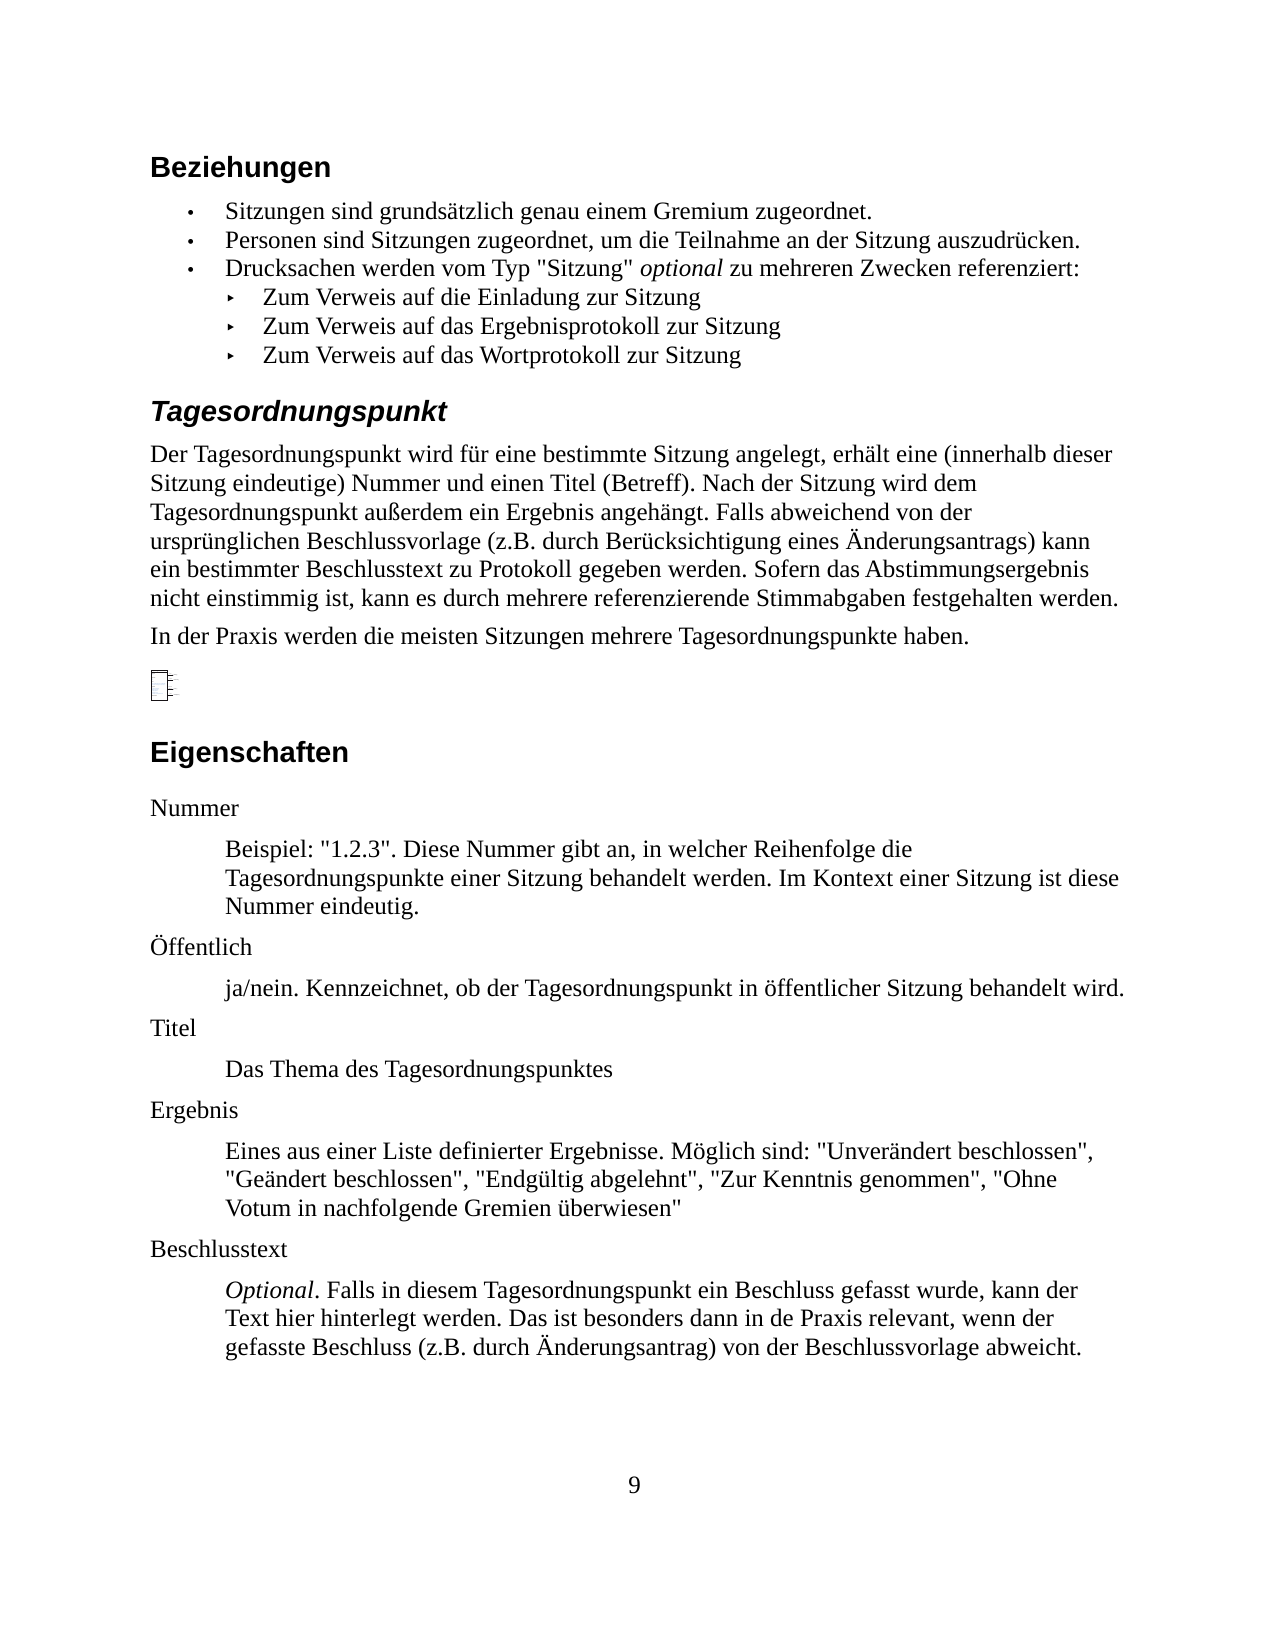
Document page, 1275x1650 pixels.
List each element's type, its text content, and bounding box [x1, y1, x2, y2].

text Eines aus einer Liste definierter Ergebnisse. Möglich sind: "Unverändert beschlossen", "Geändert beschlossen", "Endgültig abgelehnt", "Zur Kenntnis genommen", "Ohne Votum in nachfolgende Gremien überwiesen" [225, 1136, 1125, 1222]
text ja/nein. Kennzeichnet, ob der Tagesordnungspunkt in öffentlicher Sitzung behandelt wird. [225, 973, 1125, 1002]
list Personen sind Sitzungen zugeordnet, um die Teilnahme an der Sitzung auszudrücken. [187, 225, 1125, 253]
text Nummer [150, 793, 1125, 822]
text In der Praxis werden die meisten Sitzungen mehrere Tagesordnungspunkte haben. [150, 621, 1125, 650]
text Ergebnis [150, 1095, 1125, 1124]
list Zum Verweis auf die Einladung zur Sitzung [225, 282, 1125, 311]
text Beschlusstext [150, 1234, 1125, 1263]
list Zum Verweis auf das Wortprotokoll zur Sitzung [225, 340, 1125, 368]
text Das Thema des Tagesordnungspunktes [225, 1054, 1125, 1083]
subtitle Beziehungen [150, 150, 1125, 183]
list Drucksachen werden vom Typ "Sitzung" optional zu mehreren Zwecken referenziert: [187, 253, 1125, 282]
text Beispiel: "1.2.3". Diese Nummer gibt an, in welcher Reihenfolge die Tagesordnungspunkte einer Sitzung behandelt werden. Im Kontext einer Sitzung ist diese Nummer eindeutig. [225, 834, 1125, 920]
subtitle Tagesordnungspunkt [150, 393, 1125, 427]
list Zum Verweis auf das Ergebnisprotokoll zur Sitzung [225, 311, 1125, 340]
text Titel [150, 1013, 1125, 1042]
text Der Tagesordnungspunkt wird für eine bestimmte Sitzung angelegt, erhält eine (innerhalb dieser Sitzung eindeutige) Nummer und einen Titel (Betreff). Nach der Sitzung wird dem Tagesordnungspunkt außerdem ein Ergebnis angehängt. Falls abweichend von der ursprünglichen Beschlussvorlage (z.B. durch Berücksichtigung eines Änderungsantrags) kann ein bestimmter Beschlusstext zu Protokoll gegeben werden. Sofern das Abstimmungsergebnis nicht einstimmig ist, kann es durch mehrere referenzierende Stimmabgaben festgehalten werden. [150, 439, 1125, 612]
text Optional. Falls in diesem Tagesordnungspunkt ein Beschluss gefasst wurde, kann der Text hier hinterlegt werden. Das ist besonders dann in de Praxis relevant, wenn der gefasste Beschluss (z.B. durch Änderungsantrag) von der Beschlussvorlage abweicht. [225, 1275, 1125, 1361]
list Sitzungen sind grundsätzlich genau einem Gremium zugeordnet. [187, 196, 1125, 225]
text Öffentlich [150, 932, 1125, 961]
subtitle Eigenschaften [150, 735, 1125, 769]
